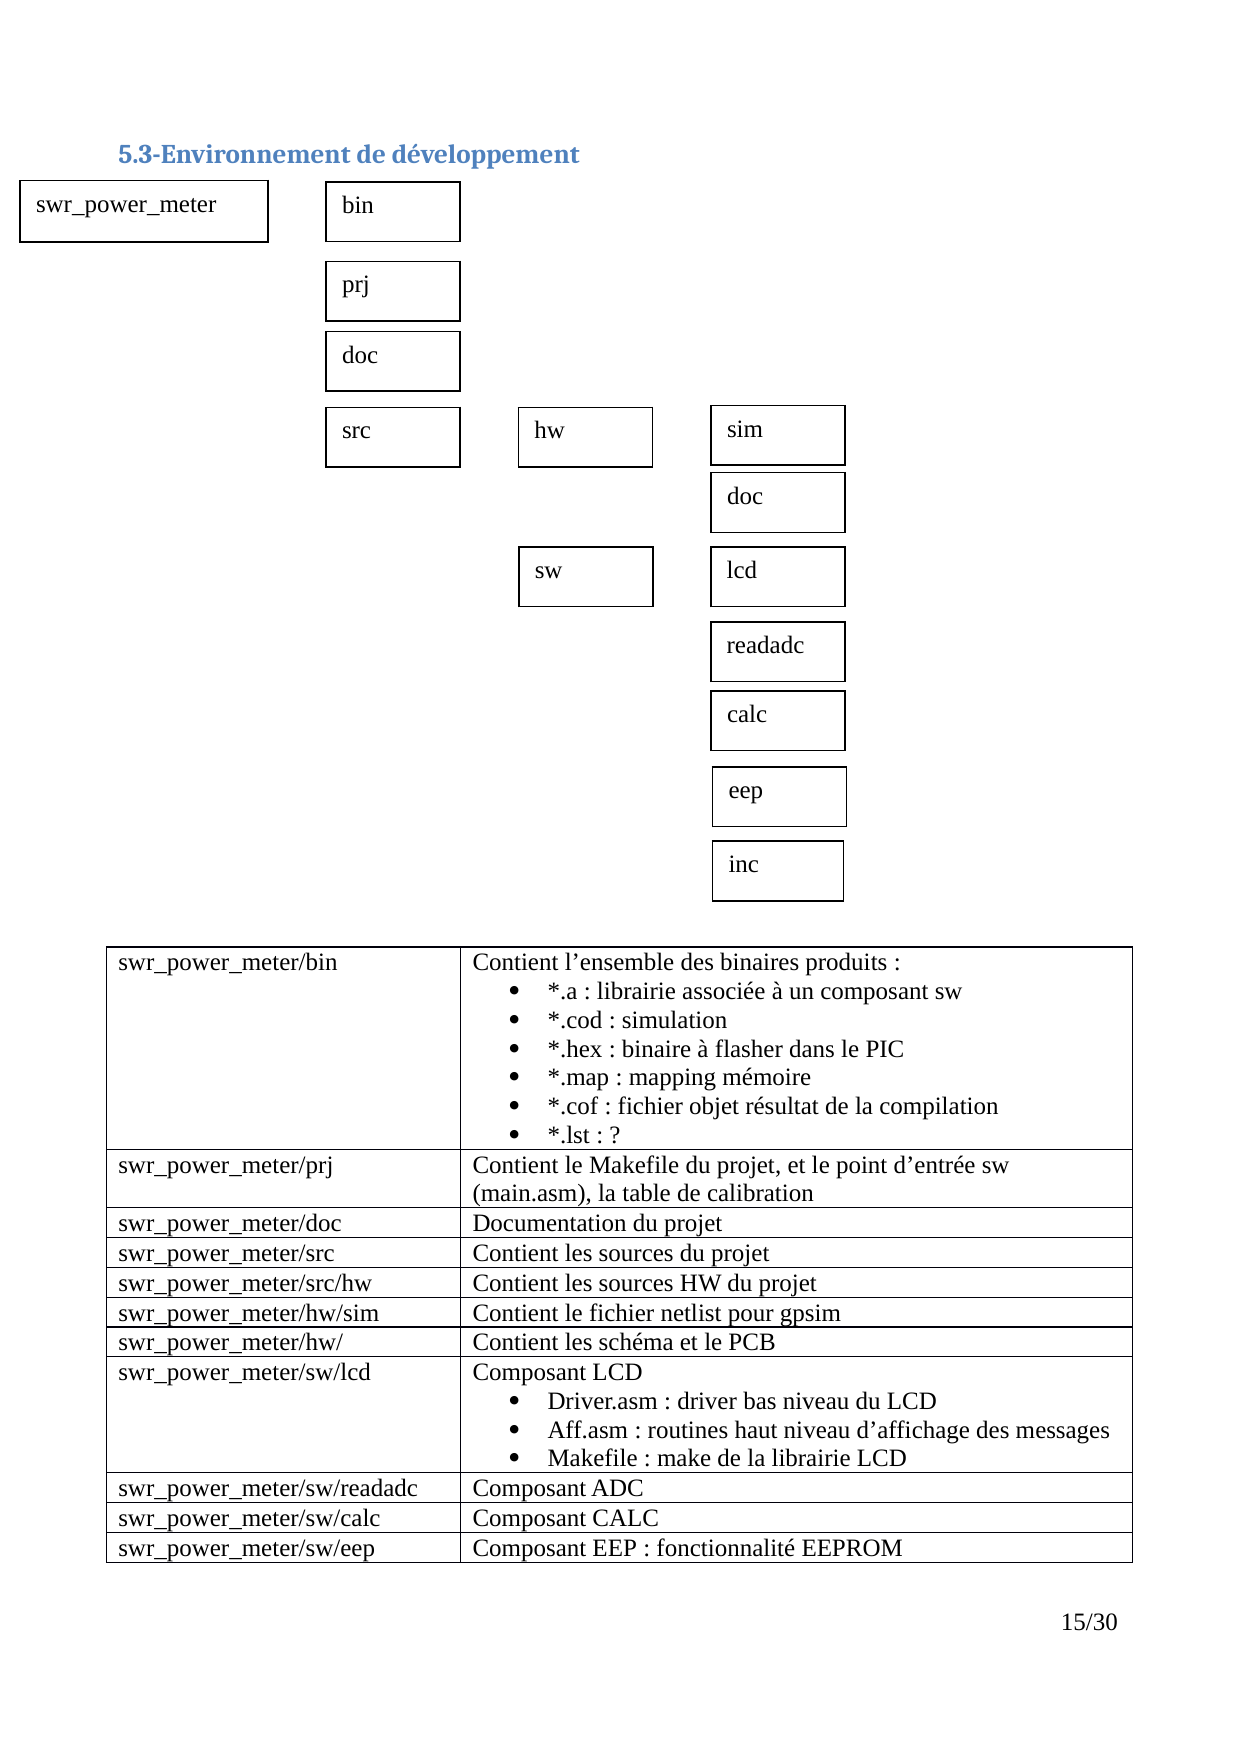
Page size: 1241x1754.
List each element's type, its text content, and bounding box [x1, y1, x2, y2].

text sw [534, 555, 637, 584]
table_header Contient l’ensemble des binaires produits : *.a : librairie associée à un composant sw *.cod : simulation *.hex : binaire à flasher dans le PIC *.map : mapping mémoire *.cof : fichier objet résultat de la compilation *.lst : ? [461, 948, 1132, 1149]
text swr_power_meter [36, 189, 252, 217]
table_cell swr_power_meter/sw/readadc [107, 1473, 460, 1502]
text readadc [726, 630, 829, 659]
text doc [342, 340, 444, 369]
table_cell Contient les sources du projet [461, 1238, 1132, 1267]
text hw [534, 416, 637, 444]
text bin [342, 190, 444, 219]
table_cell Contient les sources HW du projet [461, 1268, 1132, 1297]
table_cell swr_power_meter/prj [107, 1150, 460, 1207]
text prj [342, 269, 444, 298]
table_cell Composant EEP : fonctionnalité EEPROM [461, 1533, 1132, 1562]
text inc [728, 849, 828, 878]
table_cell Composant LCD Driver.asm : driver bas niveau du LCD Aff.asm : routines haut niveau d’affichage des messages Makefile : make de la librairie LCD [461, 1357, 1132, 1472]
table_cell swr_power_meter/sw/lcd [107, 1357, 460, 1472]
text sim [727, 414, 829, 443]
table_cell swr_power_meter/sw/calc [107, 1503, 460, 1532]
table_cell swr_power_meter/hw/sim [107, 1298, 460, 1326]
text src [342, 416, 444, 444]
table_cell Composant ADC [461, 1473, 1132, 1502]
subtitle 5.3-Environnement de développement [118, 139, 1122, 170]
text eep [728, 775, 831, 804]
table_cell Contient les schéma et le PCB [461, 1328, 1132, 1356]
table_cell Documentation du projet [461, 1208, 1132, 1237]
table_cell Composant CALC [461, 1503, 1132, 1532]
table_cell swr_power_meter/doc [107, 1208, 460, 1237]
text doc [727, 481, 829, 510]
table_cell Contient le Makefile du projet, et le point d’entrée sw (main.asm), la table de calibration [461, 1150, 1132, 1207]
table_header swr_power_meter/bin [107, 948, 460, 1149]
text calc [727, 699, 829, 728]
text lcd [726, 555, 829, 584]
table_cell Contient le fichier netlist pour gpsim [461, 1298, 1132, 1326]
table_cell swr_power_meter/hw/ [107, 1328, 460, 1356]
table_cell swr_power_meter/src [107, 1238, 460, 1267]
table_cell swr_power_meter/sw/eep [107, 1533, 460, 1562]
table_cell swr_power_meter/src/hw [107, 1268, 460, 1297]
